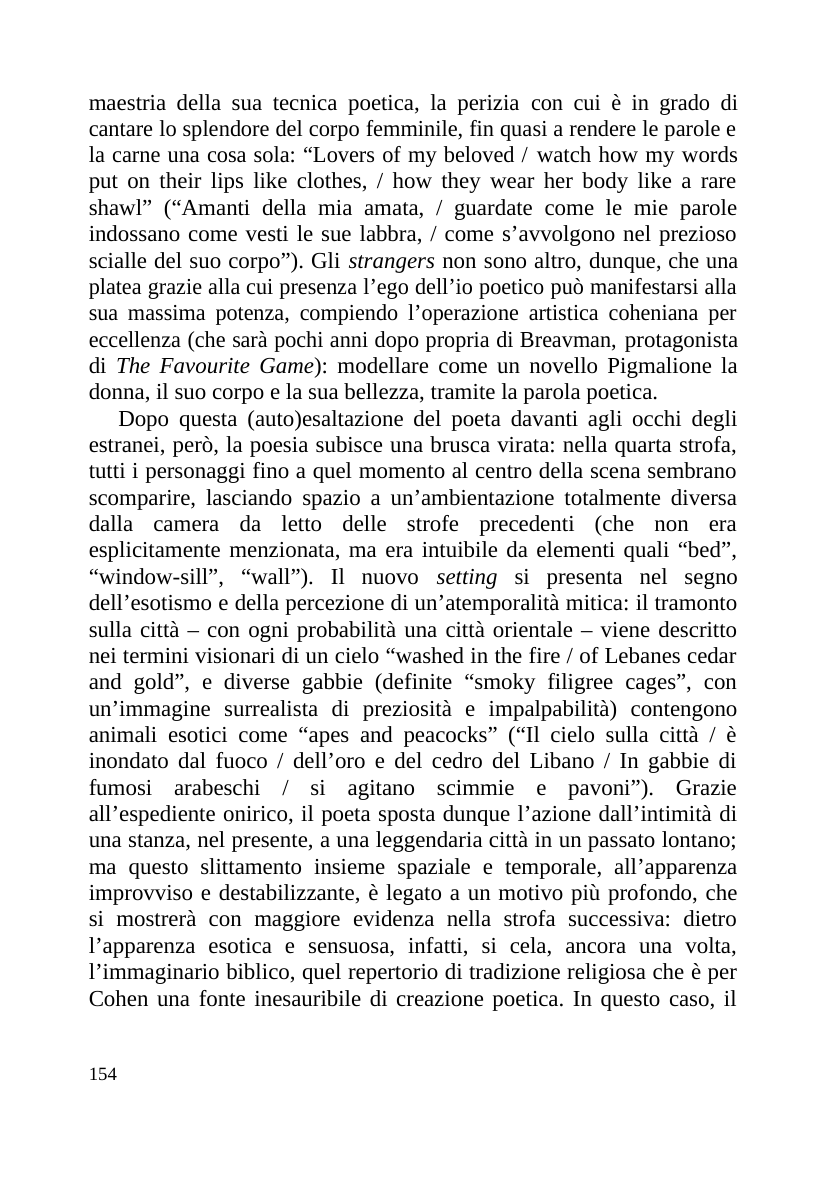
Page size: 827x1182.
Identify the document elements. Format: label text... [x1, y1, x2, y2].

text maestria della sua tecnica poetica, la perizia con cui è in grado di cantare lo splendore del corpo femminile, fin quasi a rendere le parole e la carne una cosa sola: “Lovers of my beloved / watch how my words put on their lips like clothes, / how they wear her body like a rare shawl” (“Amanti della mia amata, / guardate come le mie parole indossano come vesti le sue labbra, / come s’avvolgono nel prezioso scialle del suo corpo”). Gli strangers non sono altro, dunque, che una platea grazie alla cui presenza l’ego dell’io poetico può manifestarsi alla sua massima potenza, compiendo l’operazione artistica coheniana per eccellenza (che sarà pochi anni dopo propria di Breavman, protagonista di The Favourite Game): modellare come un novello Pigmalione la donna, il suo corpo e la sua bellezza, tramite la parola poetica. [88, 88, 738, 405]
text Dopo questa (auto)esaltazione del poeta davanti agli occhi degli estranei, però, la poesia subisce una brusca virata: nella quarta strofa, tutti i personaggi fino a quel momento al centro della scena sembrano scomparire, lasciando spazio a un’ambientazione totalmente diversa dalla camera da letto delle strofe precedenti (che non era esplicitamente menzionata, ma era intuibile da elementi quali “bed”, “window-sill”, “wall”). Il nuovo setting si presenta nel segno dell’esotismo e della percezione di un’atemporalità mitica: il tramonto sulla città – con ogni probabilità una città orientale – viene descritto nei termini visionari di un cielo “washed in the fire / of Lebanes cedar and gold”, e diverse gabbie (definite “smoky filigree cages”, con un’immagine surrealista di preziosità e impalpabilità) contengono animali esotici come “apes and peacocks” (“Il cielo sulla città / è inondato dal fuoco / dell’oro e del cedro del Libano / In gabbie di fumosi arabeschi / si agitano scimmie e pavoni”). Grazie all’espediente onirico, il poeta sposta dunque l’azione dall’intimità di una stanza, nel presente, a una leggendaria città in un passato lontano; ma questo slittamento insieme spaziale e temporale, all’apparenza improvviso e destabilizzante, è legato a un motivo più profondo, che si mostrerà con maggiore evidenza nella strofa successiva: dietro l’apparenza esotica e sensuosa, infatti, si cela, ancora una volta, l’immaginario biblico, quel repertorio di tradizione religiosa che è per Cohen una fonte inesauribile di creazione poetica. In questo caso, il [88, 405, 738, 1011]
